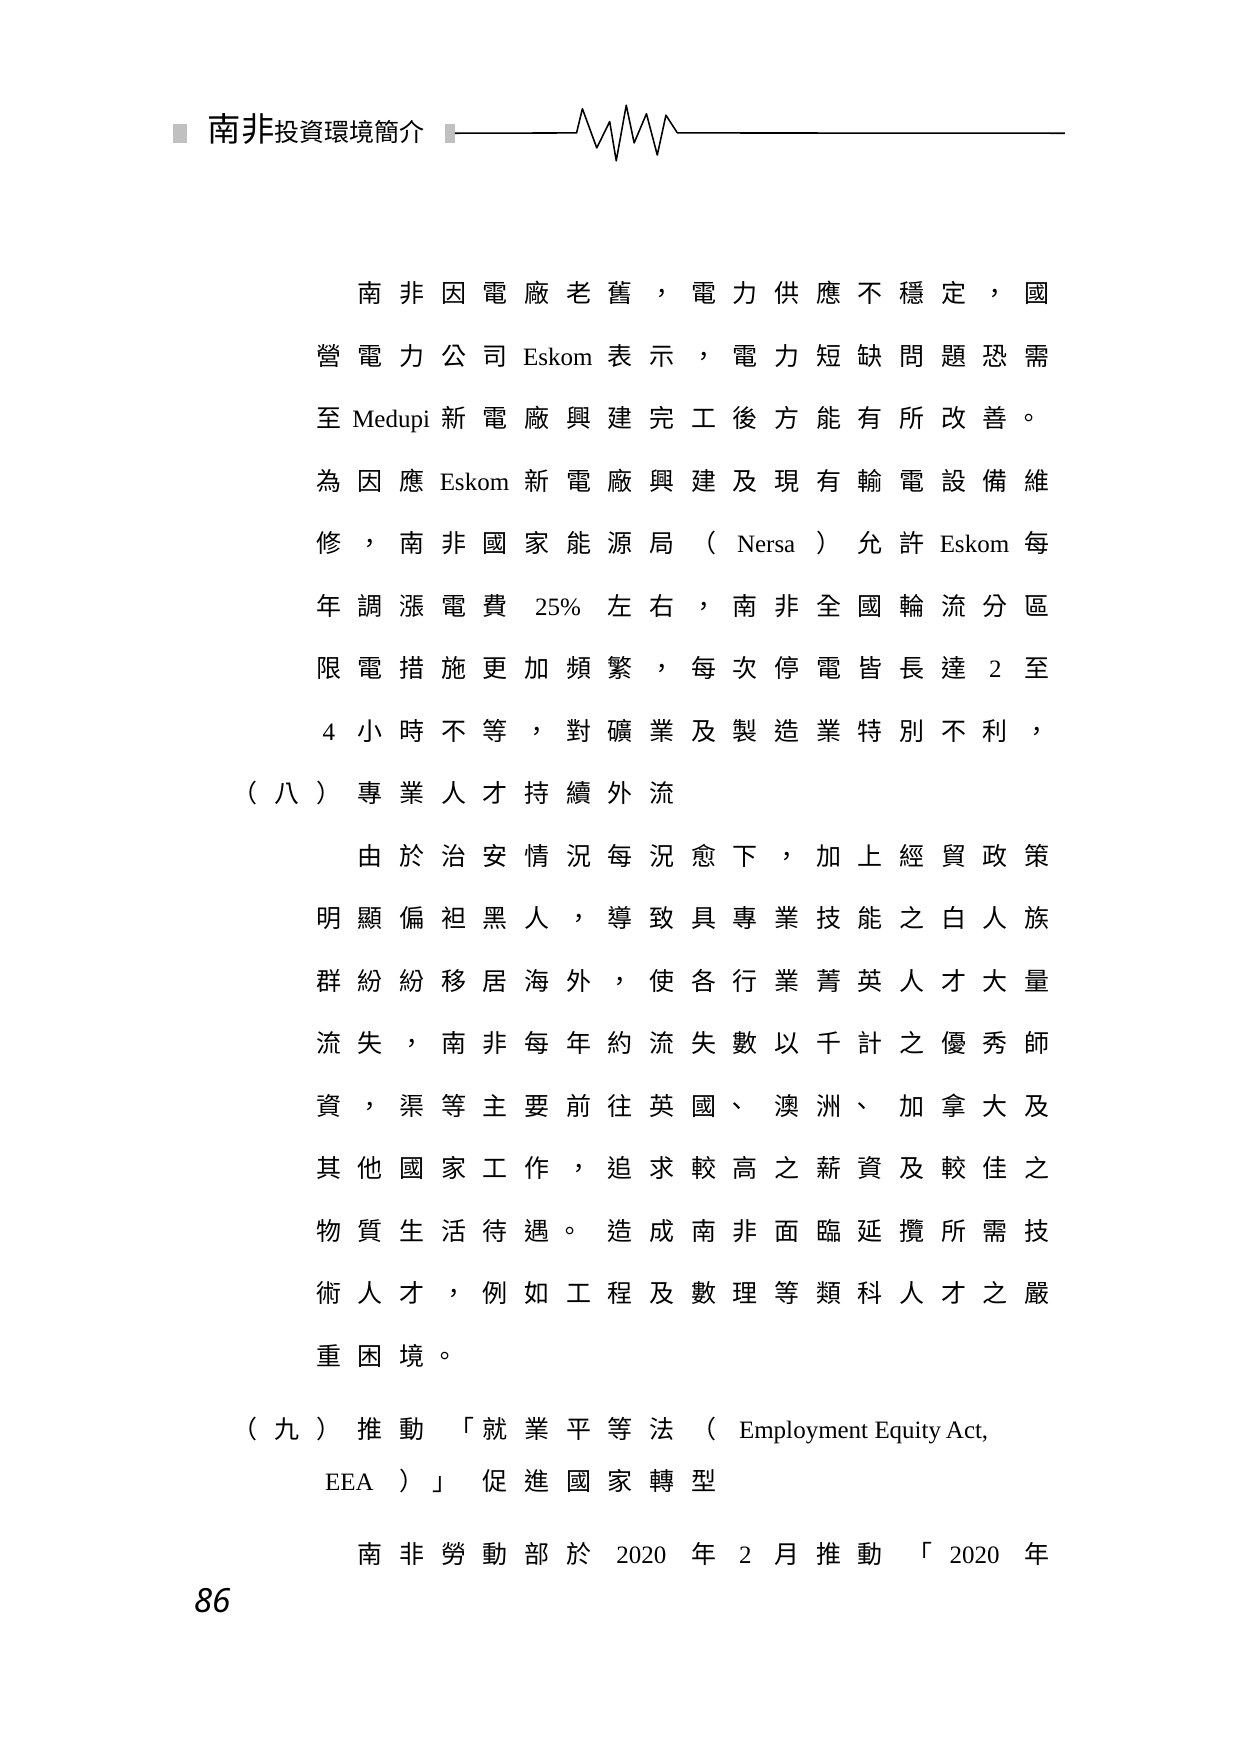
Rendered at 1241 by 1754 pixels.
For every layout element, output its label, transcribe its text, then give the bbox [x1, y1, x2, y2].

text 南非因電廠老舊，電力供應不穩定，國營電力公司Eskom表示，電力短缺問題恐需至Medupi新電廠興建完工後方能有所改善。為因應Eskom新電廠興建及現有輸電設備維修，南非國家能源局（Nersa）允許Eskom每年調漲電費25%左右，南非全國輪流分區限電措施更加頻繁，每次停電皆長達2至4小時不等，對礦業及製造業特別不利， [281, 250, 1058, 750]
text （八）專業人才持續外流 [207, 750, 1058, 813]
text 南非勞動部於2020年2月推動「2020年 [281, 1500, 1058, 1563]
text 由於治安情況每況愈下，加上經貿政策明顯偏袒黑人，導致具專業技能之白人族群紛紛移居海外，使各行業菁英人才大量流失，南非每年約流失數以千計之優秀師資，渠等主要前往英國、澳洲、加拿大及其他國家工作，追求較高之薪資及較佳之物質生活待遇。造成南非面臨延攬所需技術人才，例如工程及數理等類科人才之嚴重困境。 [281, 813, 1058, 1375]
text （九）推動「就業平等法（Employment Equity Act, EEA）」促進國家轉型 [207, 1375, 1058, 1500]
